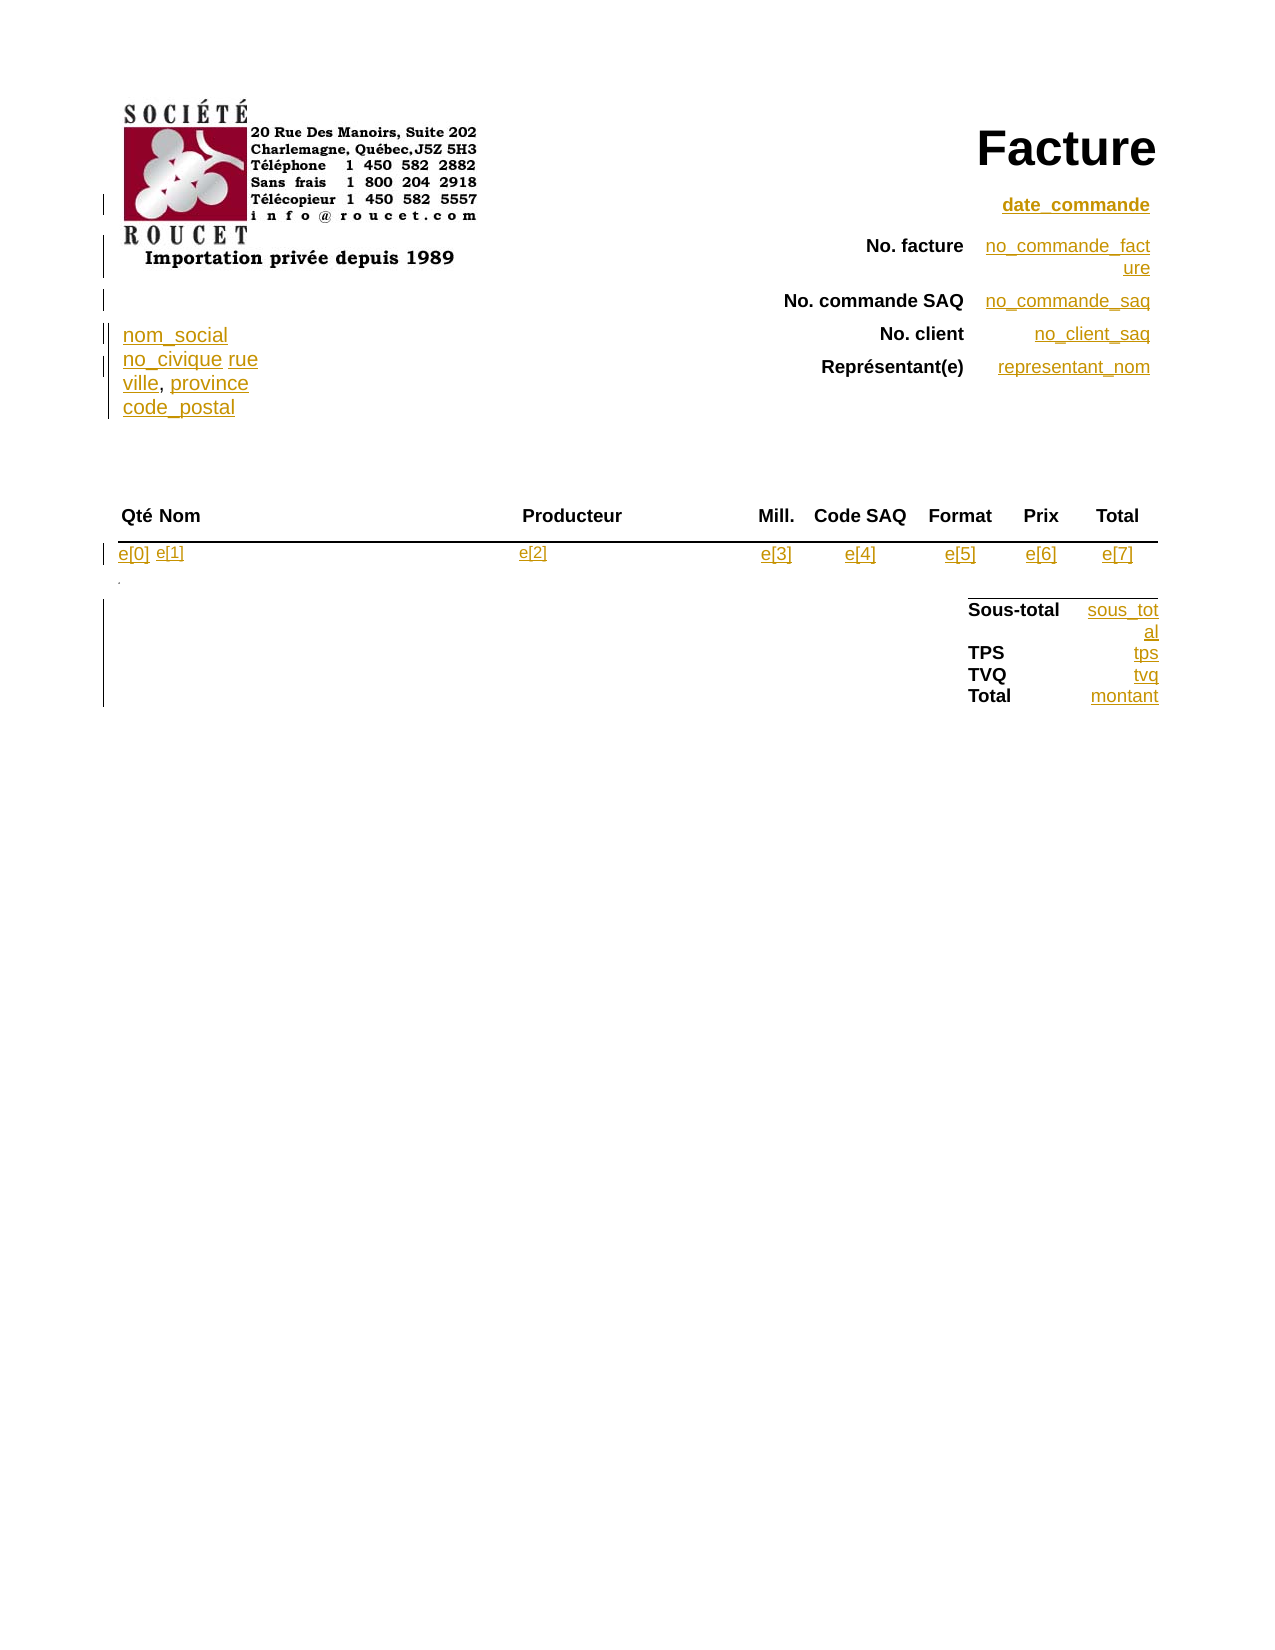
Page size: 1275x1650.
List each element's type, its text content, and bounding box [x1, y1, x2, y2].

table_header Prix [1005, 501, 1077, 541]
table_header Qté [118, 501, 156, 541]
table_cell no_commande_facture [970, 229, 1156, 284]
text a [118, 581, 1157, 586]
text code_postal [123, 394, 683, 418]
table_cell e[7] [1077, 543, 1158, 581]
table_cell Représentant(e) [691, 350, 969, 389]
text ville, province [123, 371, 683, 394]
table_cell tps [1078, 642, 1158, 664]
table_cell e[0] [118, 543, 156, 581]
table_header Total [1077, 501, 1158, 541]
table_cell e[1] [156, 543, 519, 581]
table_cell e[3] [748, 543, 805, 581]
table_header sous_total [1078, 599, 1158, 642]
table_cell No. commande SAQ [691, 284, 969, 317]
table_cell no_commande_saq [970, 284, 1156, 317]
text nom_social [123, 323, 683, 347]
table_cell No. facture [691, 229, 969, 284]
text Facture [123, 271, 1157, 323]
table_cell No. client [691, 317, 969, 350]
table_header Nom [156, 501, 519, 541]
table_cell montant [1078, 685, 1158, 707]
table_header Sous-total [968, 599, 1078, 642]
table_header Mill. [748, 501, 805, 541]
table_header [691, 188, 969, 229]
table_cell no_client_saq [970, 317, 1156, 350]
table_cell e[2] [519, 543, 747, 581]
table_header Producteur [519, 501, 747, 541]
table_header Format [915, 501, 1005, 541]
table_cell TVQ [968, 664, 1078, 685]
table_cell Total [968, 685, 1078, 707]
table_cell TPS [968, 642, 1078, 664]
picture [119, 97, 481, 271]
table_cell e[5] [915, 543, 1005, 581]
text [123, 418, 683, 447]
table_cell e[4] [805, 543, 915, 581]
text no_civique rue [123, 347, 683, 371]
table_cell representant_nom [970, 350, 1156, 389]
table_header Code SAQ [805, 501, 915, 541]
table_cell e[6] [1005, 543, 1077, 581]
table_cell tvq [1078, 664, 1158, 685]
table_header date_commande [970, 188, 1156, 229]
